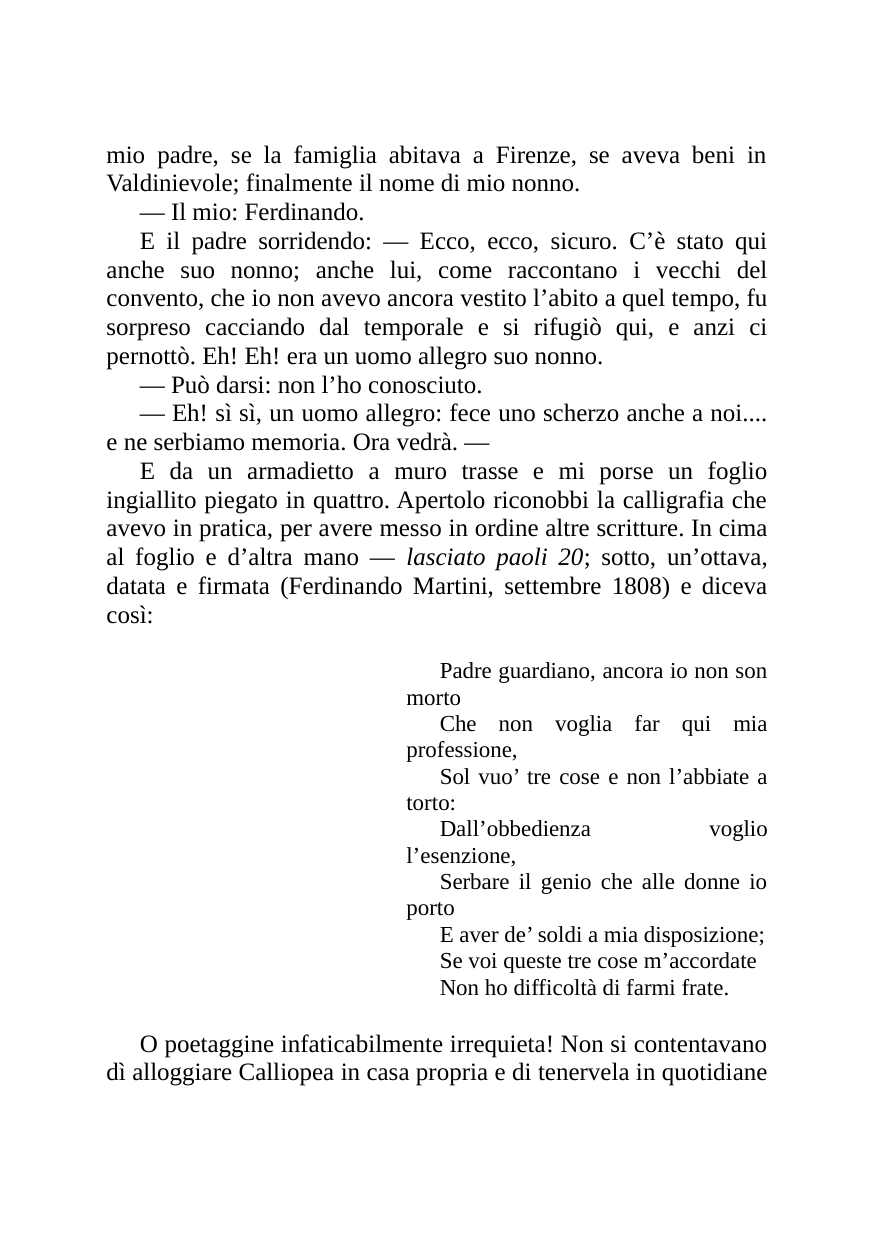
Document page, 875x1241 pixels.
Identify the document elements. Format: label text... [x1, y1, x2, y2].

text E aver de’ soldi a mia disposizione; [406, 921, 768, 947]
text Serbare il genio che alle donne io porto [406, 868, 768, 921]
text E il padre sorridendo: — Ecco, ecco, sicuro. C’è stato qui anche suo nonno; anche lui, come raccontano i vecchi del convento, che io non avevo ancora vestito l’abito a quel tempo, fu sorpreso cacciando dal temporale e si rifugiò qui, e anzi ci pernottò. Eh! Eh! era un uomo allegro suo nonno. [106, 226, 768, 370]
text Sol vuo’ tre cose e non l’abbiate a torto: [406, 763, 768, 815]
text Che non voglia far qui mia professione, [406, 710, 768, 763]
text — Il mio: Ferdinando. [106, 197, 768, 226]
text Dall’obbedienza voglio l’esenzione, [406, 815, 768, 868]
text O poetaggine infaticabilmente irrequieta! Non si contentavano dì alloggiare Calliopea in casa propria e di tenervela in quotidiane [106, 1029, 768, 1086]
text Padre guardiano, ancora io non son morto [406, 657, 768, 710]
text Se voi queste tre cose m’accordate [406, 947, 768, 973]
text Non ho difficoltà di farmi frate. [406, 973, 768, 1000]
text mio padre, se la famiglia abitava a Firenze, se aveva beni in Valdinievole; finalmente il nome di mio nonno. [106, 140, 768, 197]
text — Può darsi: non l’ho conosciuto. [106, 370, 768, 398]
text — Eh! sì sì, un uomo allegro: fece uno scherzo anche a noi.... e ne serbiamo memoria. Ora vedrà. — [106, 398, 768, 456]
text E da un armadietto a muro trasse e mi porse un foglio ingiallito piegato in quattro. Apertolo riconobbi la calligrafia che avevo in pratica, per avere messo in ordine altre scritture. In cima al foglio e d’altra mano — lasciato paoli 20; sotto, un’ottava, datata e firmata (Ferdinando Martini, settembre 1808) e diceva così: [106, 456, 768, 628]
